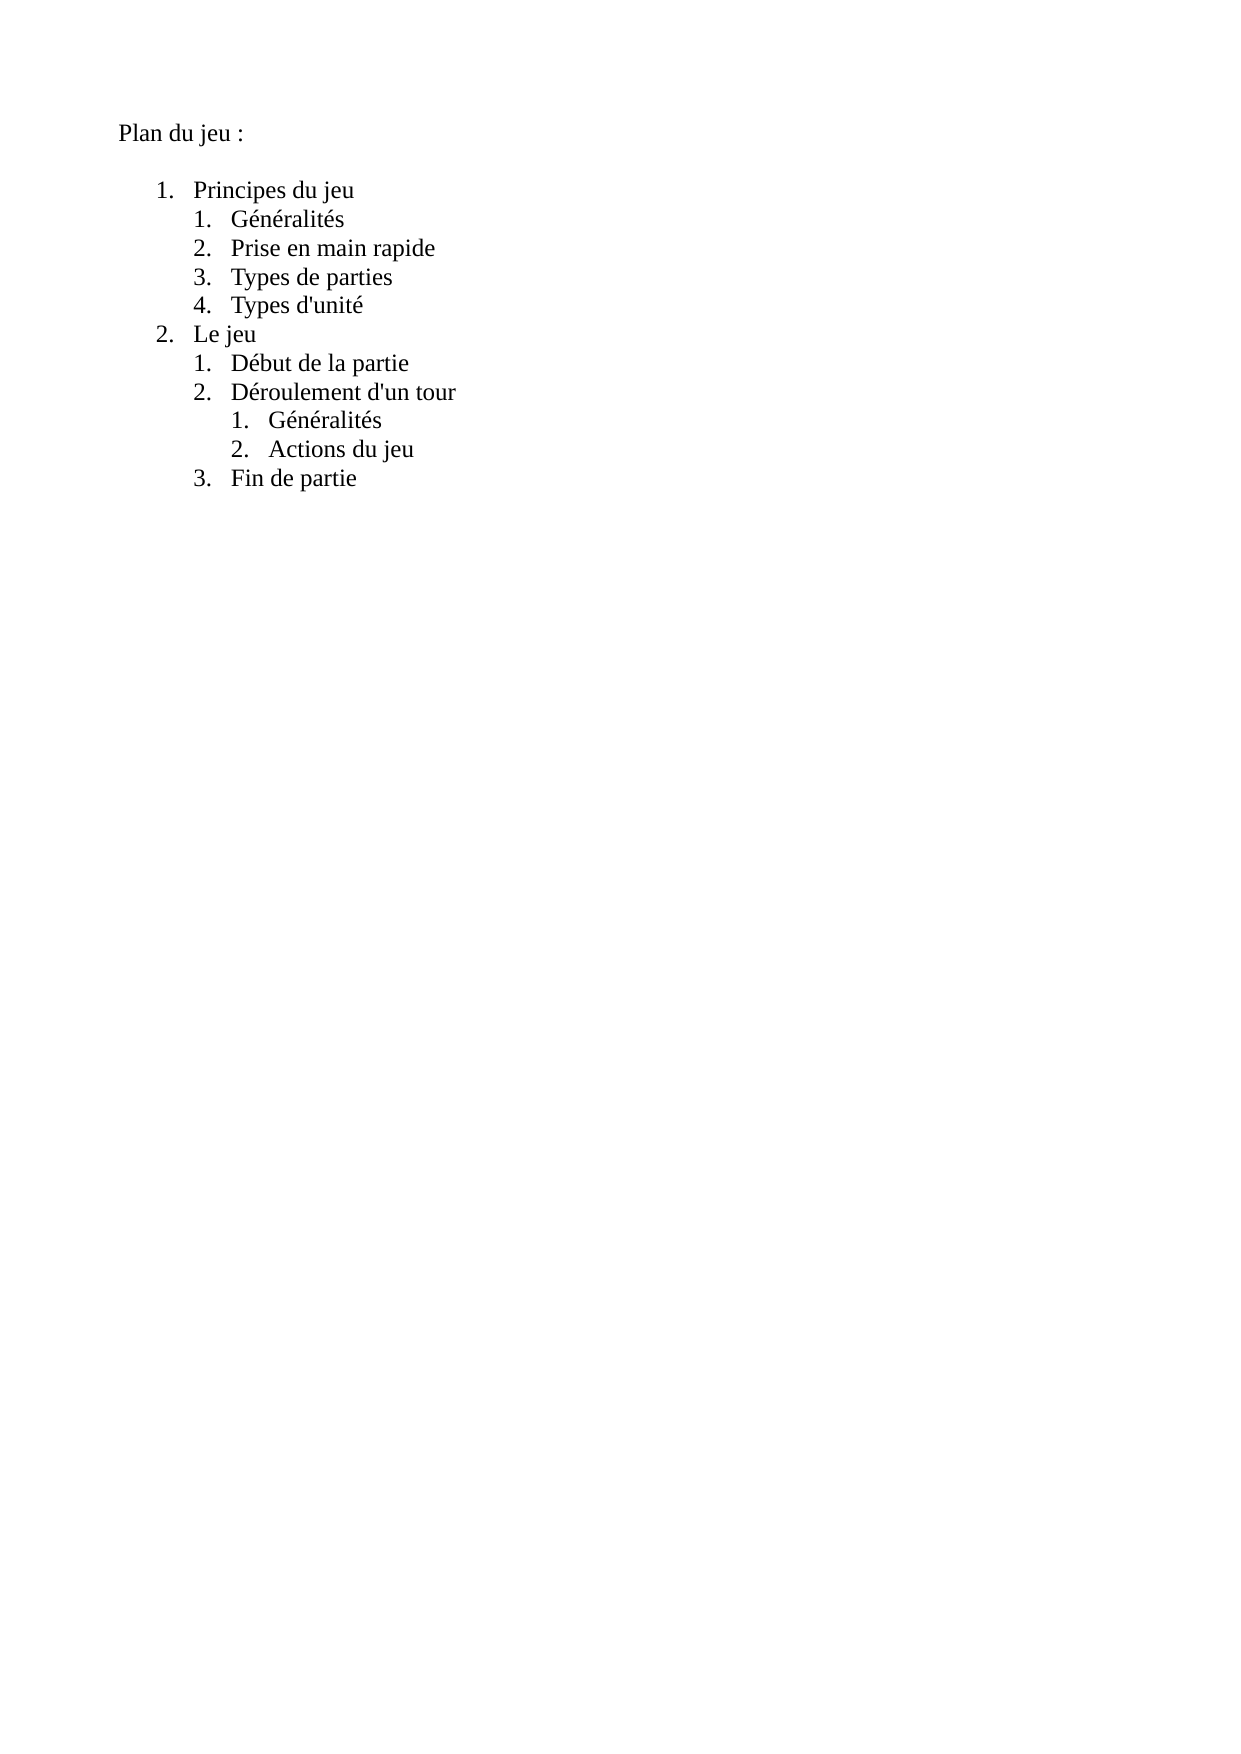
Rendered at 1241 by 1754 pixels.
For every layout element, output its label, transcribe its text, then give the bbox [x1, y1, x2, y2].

list Prise en main rapide [193, 233, 1122, 262]
list Actions du jeu [231, 434, 1122, 463]
text Plan du jeu : [118, 118, 1122, 147]
list Principes du jeu [156, 176, 1122, 204]
list Fin de partie [193, 463, 1122, 492]
list Types d'unité [193, 291, 1122, 319]
list Début de la partie [193, 348, 1122, 377]
list Déroulement d'un tour [193, 377, 1122, 406]
list Le jeu [156, 319, 1122, 348]
list Généralités [193, 204, 1122, 233]
list Types de parties [193, 262, 1122, 291]
list Généralités [231, 406, 1122, 434]
